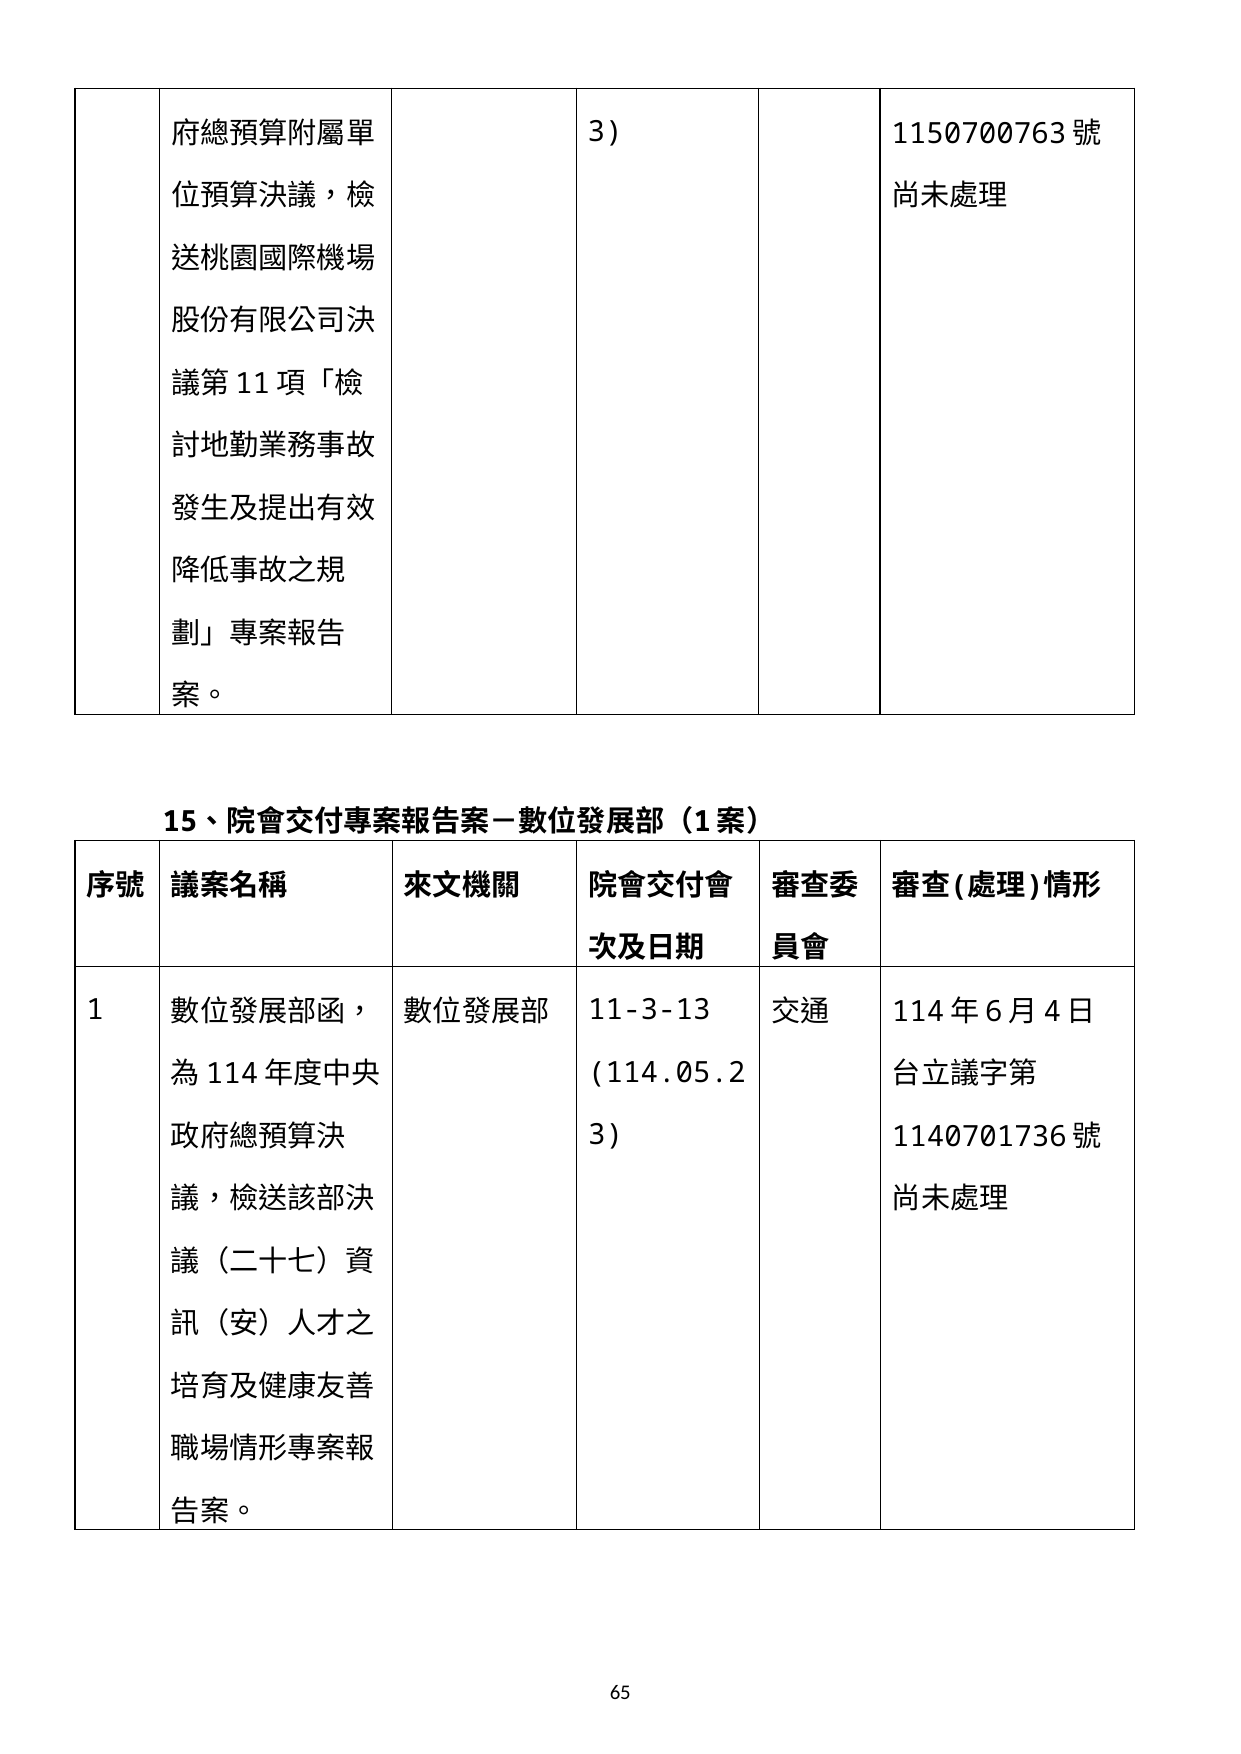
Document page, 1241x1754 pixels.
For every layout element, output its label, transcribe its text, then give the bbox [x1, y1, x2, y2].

table_header 來文機關 [393, 841, 576, 966]
table_cell 數位發展部函，為114年度中央政府總預算決議，檢送該部決議（二十七）資訊（安）人才之培育及健康友善職場情形專案報告案。 [160, 967, 392, 1529]
table_cell [392, 89, 576, 714]
table_cell 1150700763號 尚未處理 [881, 89, 1134, 714]
table_header 審查(處理)情形 [881, 841, 1134, 966]
subtitle 15、院會交付專案報告案－數位發展部（1案） [75, 777, 1165, 840]
table_cell 114年6月4日 台立議字第1140701736號 尚未處理 [881, 967, 1134, 1529]
table_cell 1 [76, 967, 159, 1529]
table_header 序號 [76, 841, 159, 966]
table_cell 11-3-13 (114.05.23) [577, 967, 759, 1529]
table_cell 數位發展部 [393, 967, 576, 1529]
table_header 審查委員會 [760, 841, 880, 966]
table_cell 交通 [760, 967, 880, 1529]
table_cell 3) [577, 89, 758, 714]
table_cell [759, 89, 879, 714]
table_header 議案名稱 [160, 841, 392, 966]
table_cell [76, 89, 159, 714]
table_cell 府總預算附屬單位預算決議，檢送桃園國際機場股份有限公司決議第11項「檢討地勤業務事故發生及提出有效降低事故之規劃」專案報告案。 [160, 89, 391, 714]
table_header 院會交付會次及日期 [577, 841, 759, 966]
